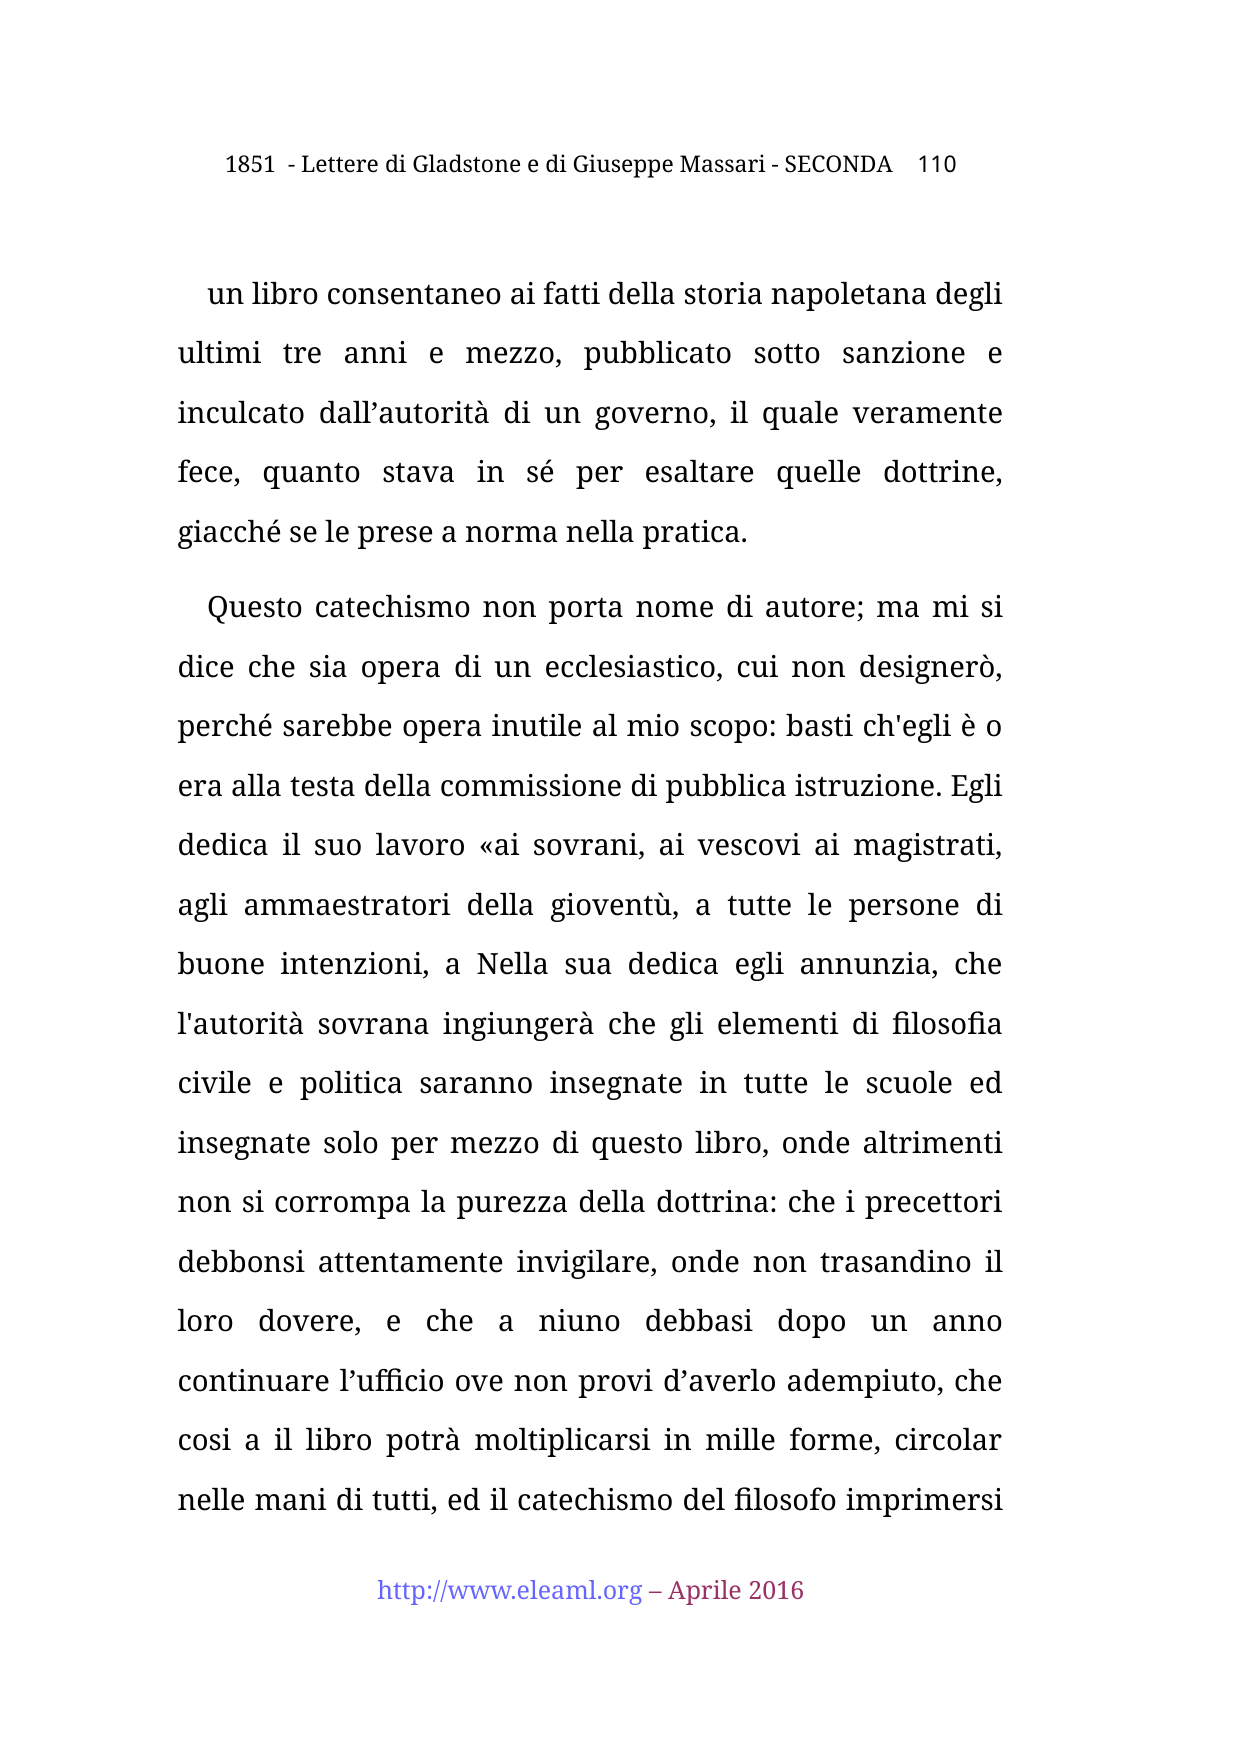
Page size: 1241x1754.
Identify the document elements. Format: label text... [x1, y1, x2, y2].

text Questo catechismo non porta nome di autore; ma mi si dice che sia opera di un ecclesiastico, cui non designerò, perché sarebbe opera inutile al mio scopo: basti ch'egli è o era alla testa della commissione di pubblica istruzione. Egli dedica il suo lavoro «ai sovrani, ai vescovi ai magistrati, agli ammaestratori della gioventù, a tutte le persone di buone intenzioni, a Nella sua dedica egli annunzia, che l'autorità sovrana ingiungerà che gli elementi di filosofia civile e politica saranno insegnate in tutte le scuole ed insegnate solo per mezzo di questo libro, onde altrimenti non si corrompa la purezza della dottrina: che i precettori debbonsi attentamente invigilare, onde non trasandino il loro dovere, e che a niuno debbasi dopo un anno continuare l’ufficio ove non provi d’averlo adempiuto, che cosi a il libro potrà moltiplicarsi in mille forme, circolar nelle mani di tutti, ed il catechismo del filosofo imprimersi [177, 587, 1004, 1519]
text un libro consentaneo ai fatti della storia napoletana degli ultimi tre anni e mezzo, pubblicato sotto sanzione e inculcato dall’autorità di un governo, il quale veramente fece, quanto stava in sé per esaltare quelle dottrine, giacché se le prese a norma nella pratica. [177, 273, 1004, 551]
